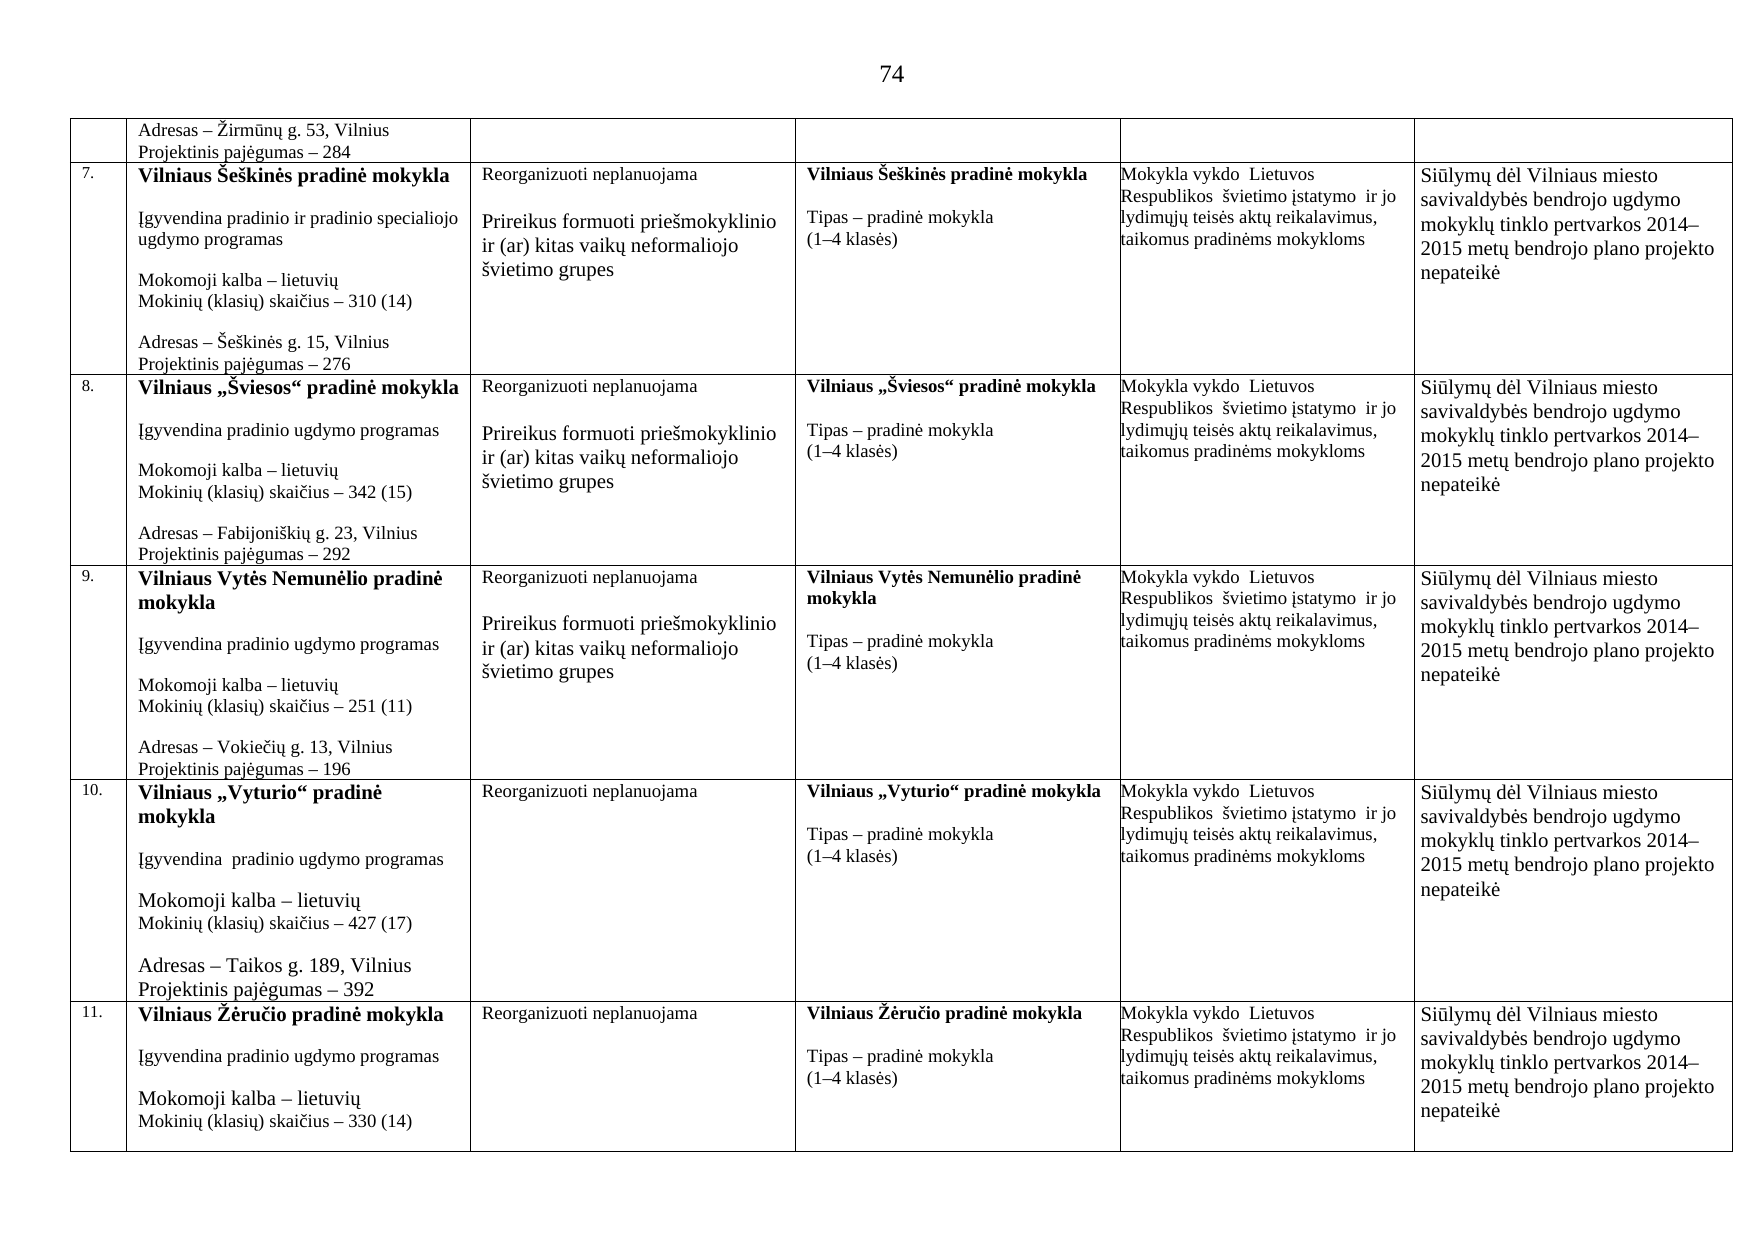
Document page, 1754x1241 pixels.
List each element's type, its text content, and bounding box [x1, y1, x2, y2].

table_cell Reorganizuoti neplanuojama Prireikus formuoti priešmokyklinio ir (ar) kitas vaikų neformaliojo švietimo grupes [471, 375, 795, 565]
table_cell Reorganizuoti neplanuojama [471, 1002, 795, 1151]
table_cell Mokykla vykdo Lietuvos Respublikos švietimo įstatymo ir jo lydimųjų teisės aktų reikalavimus, taikomus pradinėms mokykloms [1121, 780, 1414, 1001]
table_cell Siūlymų dėl Vilniaus miesto savivaldybės bendrojo ugdymo mokyklų tinklo pertvarkos 2014–2015 metų bendrojo plano projekto nepateikė [1415, 780, 1732, 1001]
table_cell Siūlymų dėl Vilniaus miesto savivaldybės bendrojo ugdymo mokyklų tinklo pertvarkos 2014–2015 metų bendrojo plano projekto nepateikė [1415, 566, 1732, 779]
table_cell [1121, 119, 1414, 162]
table_cell Vilniaus Vytės Nemunėlio pradinė mokykla Įgyvendina pradinio ugdymo programas Mokomoji kalba – lietuvių Mokinių (klasių) skaičius – 251 (11) Adresas – Vokiečių g. 13, Vilnius Projektinis pajėgumas – 196 [127, 566, 470, 779]
table_cell 11. [71, 1002, 126, 1151]
table_cell [1415, 119, 1732, 162]
table_cell Siūlymų dėl Vilniaus miesto savivaldybės bendrojo ugdymo mokyklų tinklo pertvarkos 2014–2015 metų bendrojo plano projekto nepateikė [1415, 163, 1732, 374]
table_cell [796, 119, 1120, 162]
table_cell [71, 119, 126, 162]
table_cell Vilniaus Žėručio pradinė mokykla Įgyvendina pradinio ugdymo programas Mokomoji kalba – lietuvių Mokinių (klasių) skaičius – 330 (14) [127, 1002, 470, 1151]
table_cell Siūlymų dėl Vilniaus miesto savivaldybės bendrojo ugdymo mokyklų tinklo pertvarkos 2014–2015 metų bendrojo plano projekto nepateikė [1415, 1002, 1732, 1151]
table_cell 10. [71, 780, 126, 1001]
table_cell Reorganizuoti neplanuojama Prireikus formuoti priešmokyklinio ir (ar) kitas vaikų neformaliojo švietimo grupes [471, 163, 795, 374]
table_cell 7. [71, 163, 126, 374]
table_cell Siūlymų dėl Vilniaus miesto savivaldybės bendrojo ugdymo mokyklų tinklo pertvarkos 2014–2015 metų bendrojo plano projekto nepateikė [1415, 375, 1732, 565]
table_cell Vilniaus „Šviesos“ pradinė mokykla Tipas – pradinė mokykla (1–4 klasės) [796, 375, 1120, 565]
table_cell Vilniaus Vytės Nemunėlio pradinė mokykla Tipas – pradinė mokykla (1–4 klasės) [796, 566, 1120, 779]
table_cell Mokykla vykdo Lietuvos Respublikos švietimo įstatymo ir jo lydimųjų teisės aktų reikalavimus, taikomus pradinėms mokykloms [1121, 163, 1414, 374]
table_cell Reorganizuoti neplanuojama Prireikus formuoti priešmokyklinio ir (ar) kitas vaikų neformaliojo švietimo grupes [471, 566, 795, 779]
table_cell Reorganizuoti neplanuojama [471, 780, 795, 1001]
table_cell Vilniaus „Šviesos“ pradinė mokykla Įgyvendina pradinio ugdymo programas Mokomoji kalba – lietuvių Mokinių (klasių) skaičius – 342 (15) Adresas – Fabijoniškių g. 23, Vilnius Projektinis pajėgumas – 292 [127, 375, 470, 565]
table_cell Mokykla vykdo Lietuvos Respublikos švietimo įstatymo ir jo lydimųjų teisės aktų reikalavimus, taikomus pradinėms mokykloms [1121, 375, 1414, 565]
table_cell [471, 119, 795, 162]
table_cell Vilniaus Šeškinės pradinė mokykla Įgyvendina pradinio ir pradinio specialiojo ugdymo programas Mokomoji kalba – lietuvių Mokinių (klasių) skaičius – 310 (14) Adresas – Šeškinės g. 15, Vilnius Projektinis pajėgumas – 276 [127, 163, 470, 374]
table_cell Adresas – Žirmūnų g. 53, Vilnius Projektinis pajėgumas – 284 [127, 119, 470, 162]
table_cell Vilniaus Žėručio pradinė mokykla Tipas – pradinė mokykla (1–4 klasės) [796, 1002, 1120, 1151]
table_cell Vilniaus „Vyturio“ pradinė mokykla Įgyvendina pradinio ugdymo programas Mokomoji kalba – lietuvių Mokinių (klasių) skaičius – 427 (17) Adresas – Taikos g. 189, Vilnius Projektinis pajėgumas – 392 [127, 780, 470, 1001]
table_cell Vilniaus Šeškinės pradinė mokykla Tipas – pradinė mokykla (1–4 klasės) [796, 163, 1120, 374]
table_cell Mokykla vykdo Lietuvos Respublikos švietimo įstatymo ir jo lydimųjų teisės aktų reikalavimus, taikomus pradinėms mokykloms [1121, 566, 1414, 779]
table_cell 9. [71, 566, 126, 779]
table_cell 8. [71, 375, 126, 565]
table_cell Vilniaus „Vyturio“ pradinė mokykla Tipas – pradinė mokykla (1–4 klasės) [796, 780, 1120, 1001]
table_cell Mokykla vykdo Lietuvos Respublikos švietimo įstatymo ir jo lydimųjų teisės aktų reikalavimus, taikomus pradinėms mokykloms [1121, 1002, 1414, 1151]
